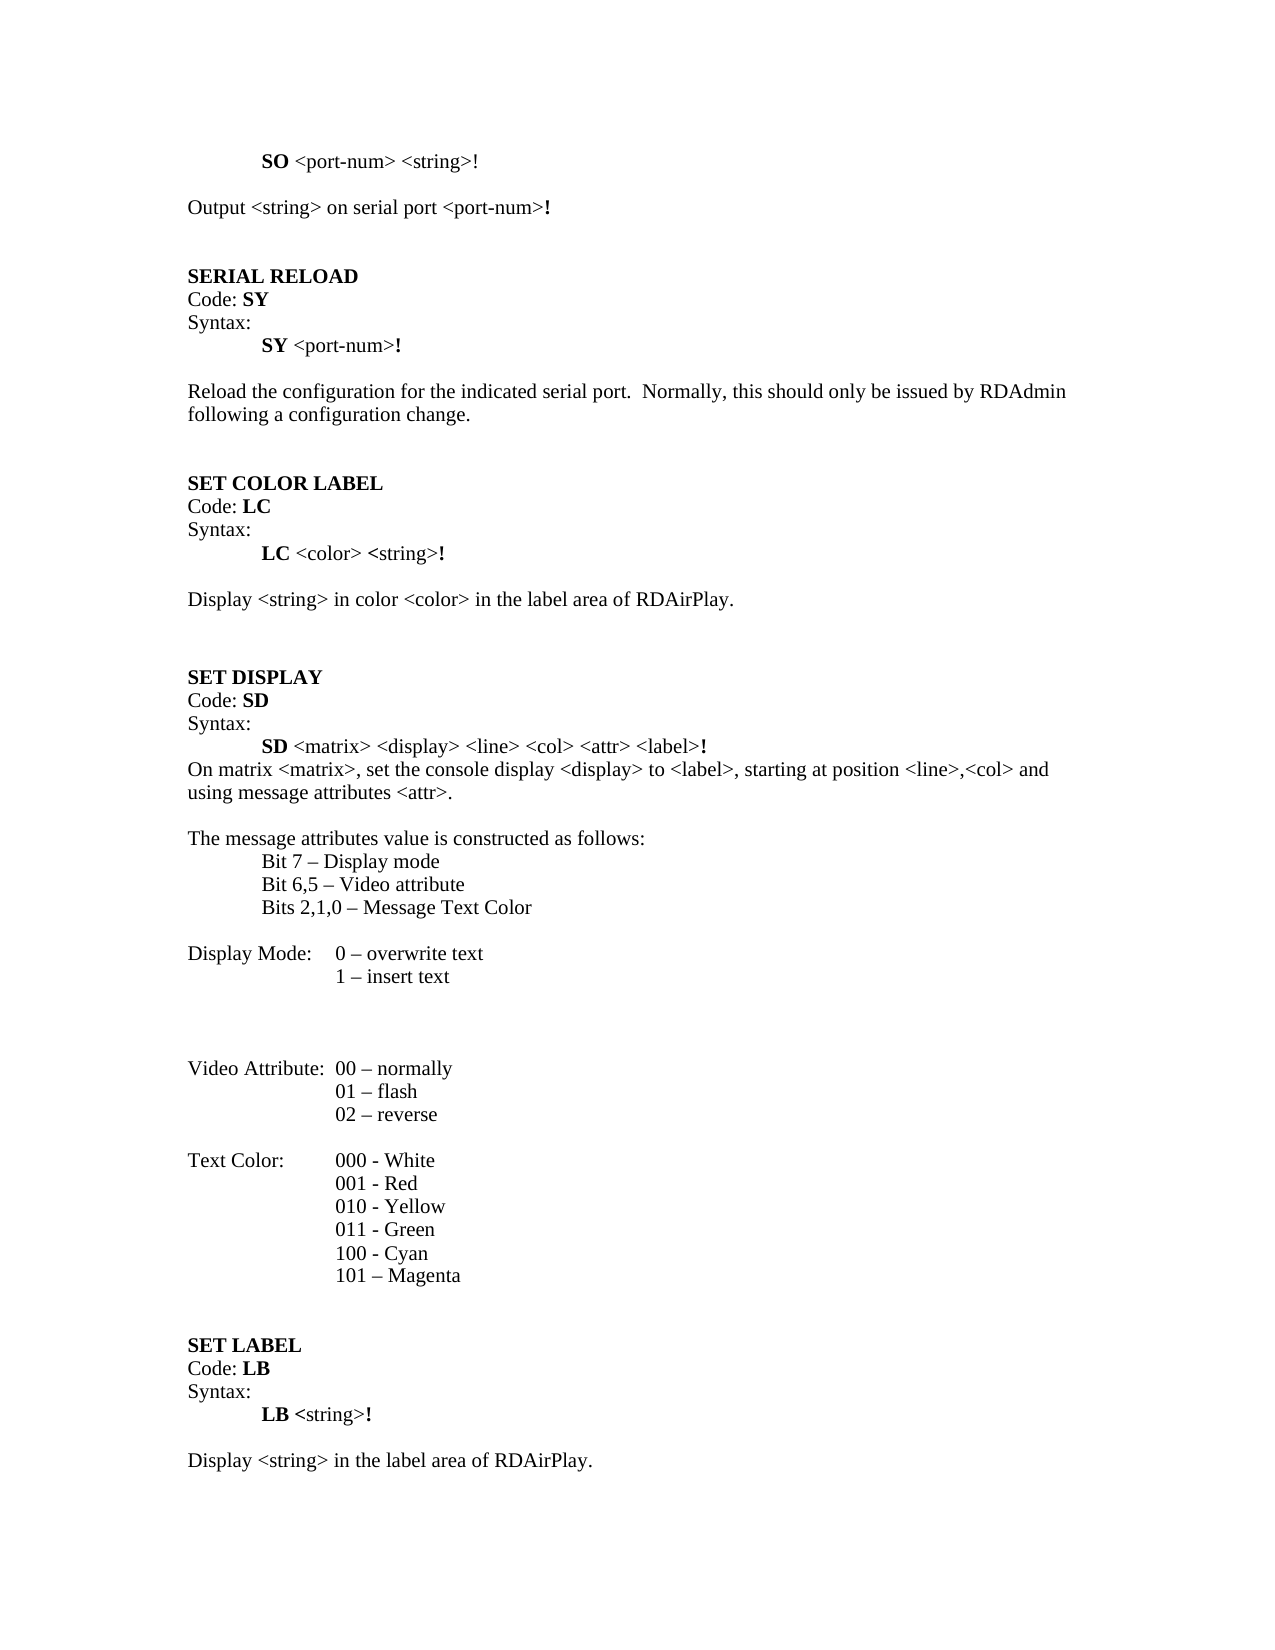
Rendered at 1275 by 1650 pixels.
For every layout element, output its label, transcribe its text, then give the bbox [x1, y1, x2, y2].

text 001 - Red [187, 1172, 1087, 1195]
text Display <string> in color <color> in the label area of RDAirPlay. [187, 587, 1087, 610]
text Display <string> in the label area of RDAirPlay. [187, 1448, 1087, 1472]
text SD <matrix> <display> <line> <col> <attr> <label>! [187, 735, 1087, 758]
text 101 – Magenta [187, 1264, 1087, 1287]
text Code: LC [187, 495, 1087, 518]
text SET LABEL [187, 1333, 1087, 1356]
text Video Attribute: 00 – normally [187, 1057, 1087, 1080]
text 1 – insert text [187, 965, 1087, 988]
text LB <string>! [187, 1402, 1087, 1426]
text Reload the configuration for the indicated serial port. Normally, this should only be issued by RDAdmin following a configuration change. [187, 380, 1087, 426]
text Bit 6,5 – Video attribute [187, 873, 1087, 896]
text 01 – flash [187, 1080, 1087, 1103]
text Code: SD [187, 689, 1087, 712]
text SERIAL RELOAD [187, 265, 1087, 288]
text Syntax: [187, 712, 1087, 735]
text 011 - Green [187, 1218, 1087, 1241]
text SY <port-num>! [187, 334, 1087, 357]
text Bit 7 – Display mode [187, 850, 1087, 873]
text Bits 2,1,0 – Message Text Color [187, 896, 1087, 919]
text Syntax: [187, 1379, 1087, 1402]
text Display Mode: 0 – overwrite text [187, 942, 1087, 965]
text The message attributes value is constructed as follows: [187, 827, 1087, 850]
text 02 – reverse [187, 1103, 1087, 1126]
text On matrix <matrix>, set the console display <display> to <label>, starting at position <line>,<col> and using message attributes <attr>. [187, 758, 1087, 804]
text 100 - Cyan [187, 1241, 1087, 1264]
text SET COLOR LABEL [187, 472, 1087, 495]
text Text Color: 000 - White [187, 1149, 1087, 1172]
text SET DISPLAY [187, 666, 1087, 689]
text LC <color> <string>! [187, 541, 1087, 564]
text Syntax: [187, 311, 1087, 334]
text Output <string> on serial port <port-num>! [187, 196, 1087, 219]
text 010 - Yellow [187, 1195, 1087, 1218]
text SO <port-num> <string>! [187, 150, 1087, 173]
text Syntax: [187, 518, 1087, 541]
text Code: LB [187, 1356, 1087, 1379]
text Code: SY [187, 288, 1087, 311]
